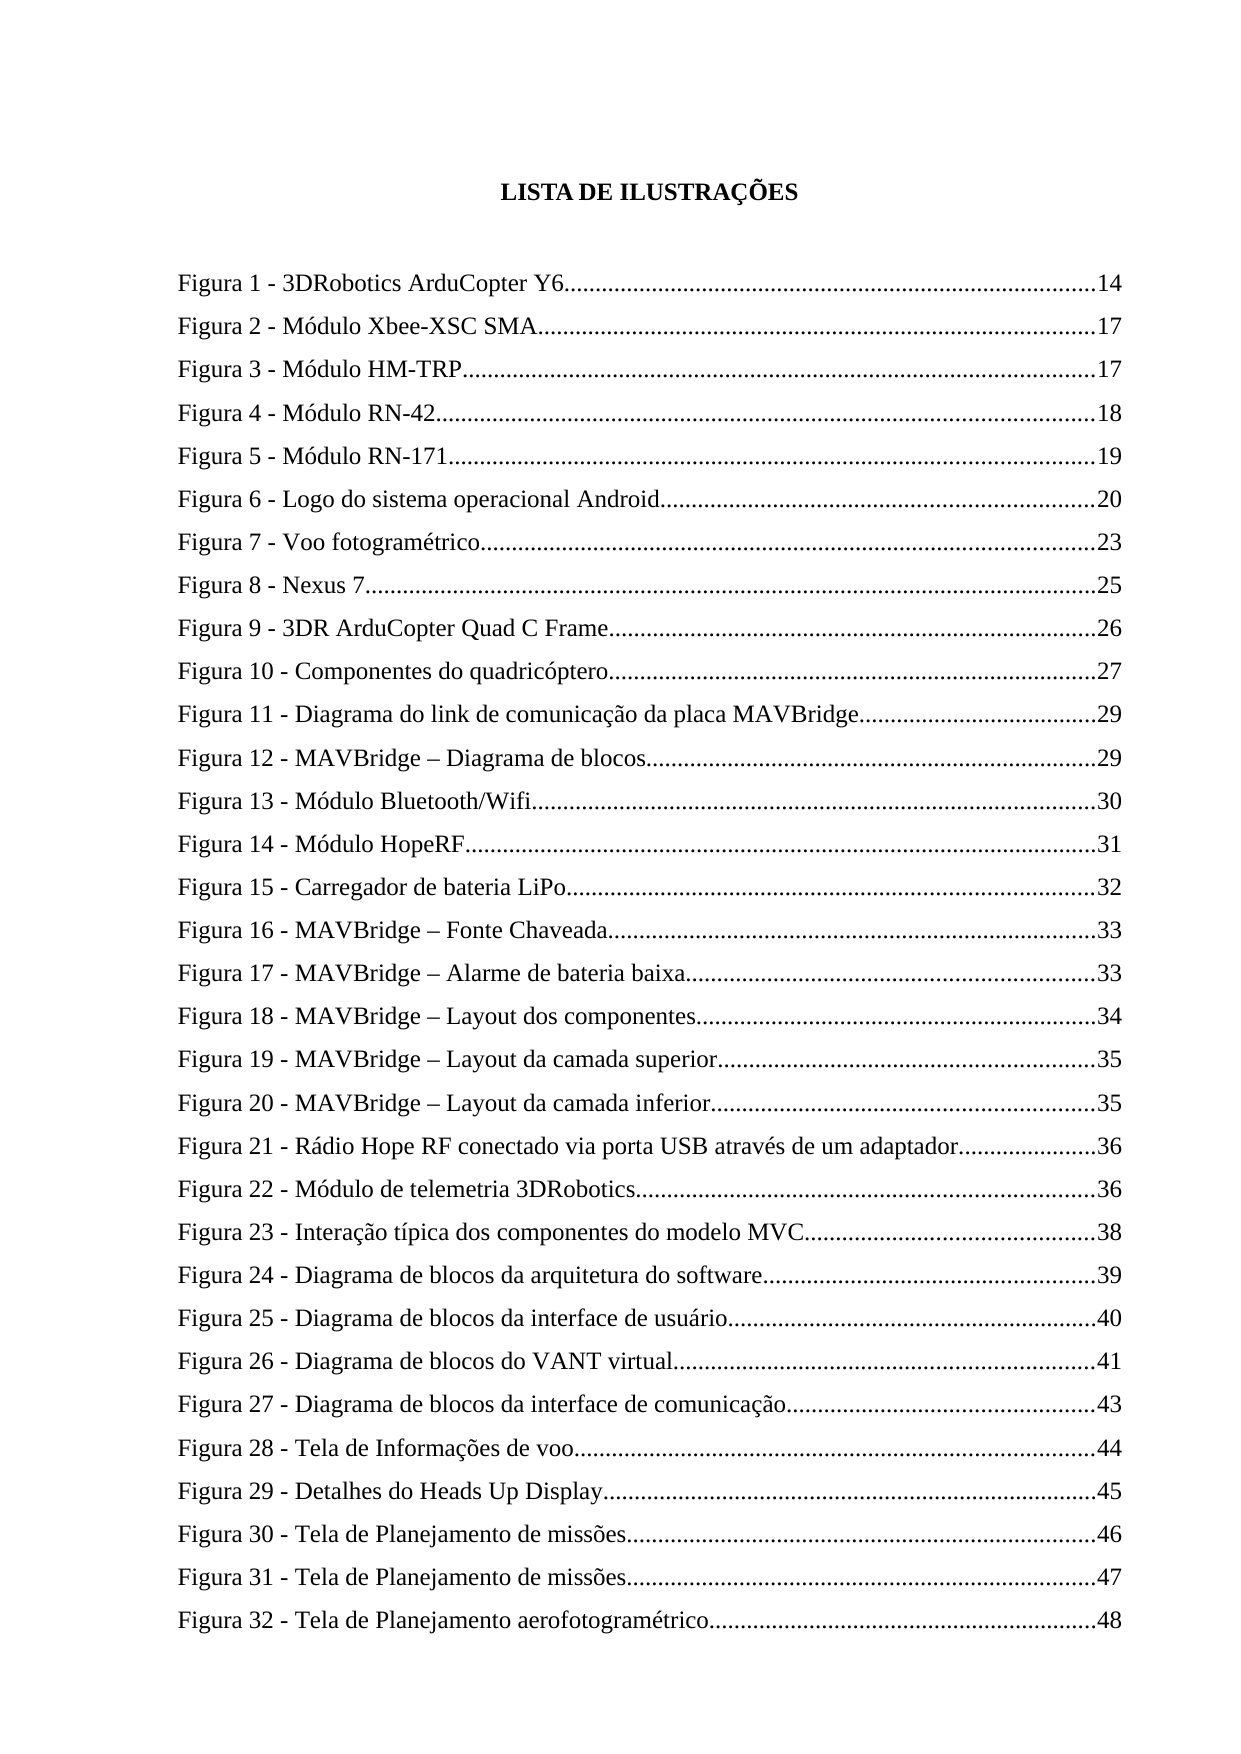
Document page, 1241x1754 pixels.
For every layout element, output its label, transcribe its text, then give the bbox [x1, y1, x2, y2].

text Figura 26 - Diagrama de blocos do VANT virtual 41 [177, 1346, 1122, 1375]
text Figura 8 - Nexus 7 25 [177, 570, 1122, 599]
text Figura 17 - MAVBridge – Alarme de bateria baixa 33 [177, 958, 1122, 987]
text Figura 16 - MAVBridge – Fonte Chaveada 33 [177, 915, 1122, 944]
text Figura 28 - Tela de Informações de voo 44 [177, 1433, 1122, 1461]
text Figura 5 - Módulo RN-171 19 [177, 441, 1122, 469]
text Figura 24 - Diagrama de blocos da arquitetura do software 39 [177, 1260, 1122, 1289]
text Figura 15 - Carregador de bateria LiPo 32 [177, 872, 1122, 901]
text Figura 27 - Diagrama de blocos da interface de comunicação 43 [177, 1389, 1122, 1418]
text Figura 23 - Interação típica dos componentes do modelo MVC 38 [177, 1217, 1122, 1246]
text Figura 32 - Tela de Planejamento aerofotogramétrico 48 [177, 1605, 1122, 1634]
text Figura 7 - Voo fotogramétrico 23 [177, 527, 1122, 556]
text Figura 2 - Módulo Xbee-XSC SMA 17 [177, 311, 1122, 340]
text Figura 18 - MAVBridge – Layout dos componentes 34 [177, 1001, 1122, 1030]
text Figura 6 - Logo do sistema operacional Android 20 [177, 484, 1122, 513]
text Figura 9 - 3DR ArduCopter Quad C Frame 26 [177, 613, 1122, 642]
text Figura 22 - Módulo de telemetria 3DRobotics 36 [177, 1174, 1122, 1203]
text Figura 13 - Módulo Bluetooth/Wifi 30 [177, 786, 1122, 814]
text Figura 12 - MAVBridge – Diagrama de blocos 29 [177, 743, 1122, 771]
text Figura 19 - MAVBridge – Layout da camada superior 35 [177, 1044, 1122, 1073]
text Figura 14 - Módulo HopeRF 31 [177, 829, 1122, 858]
text Figura 20 - MAVBridge – Layout da camada inferior 35 [177, 1088, 1122, 1116]
text Figura 1 - 3DRobotics ArduCopter Y6 14 [177, 268, 1122, 297]
text Figura 29 - Detalhes do Heads Up Display 45 [177, 1476, 1122, 1504]
text Figura 25 - Diagrama de blocos da interface de usuário 40 [177, 1303, 1122, 1332]
text Figura 31 - Tela de Planejamento de missões 47 [177, 1562, 1122, 1591]
text LISTA DE ILUSTRAÇÕES [177, 177, 1122, 206]
text Figura 30 - Tela de Planejamento de missões 46 [177, 1519, 1122, 1548]
text Figura 3 - Módulo HM-TRP 17 [177, 354, 1122, 383]
text Figura 10 - Componentes do quadricóptero 27 [177, 656, 1122, 685]
text Figura 11 - Diagrama do link de comunicação da placa MAVBridge 29 [177, 699, 1122, 728]
text Figura 21 - Rádio Hope RF conectado via porta USB através de um adaptador. 36 [177, 1131, 1122, 1159]
text Figura 4 - Módulo RN-42 18 [177, 398, 1122, 426]
